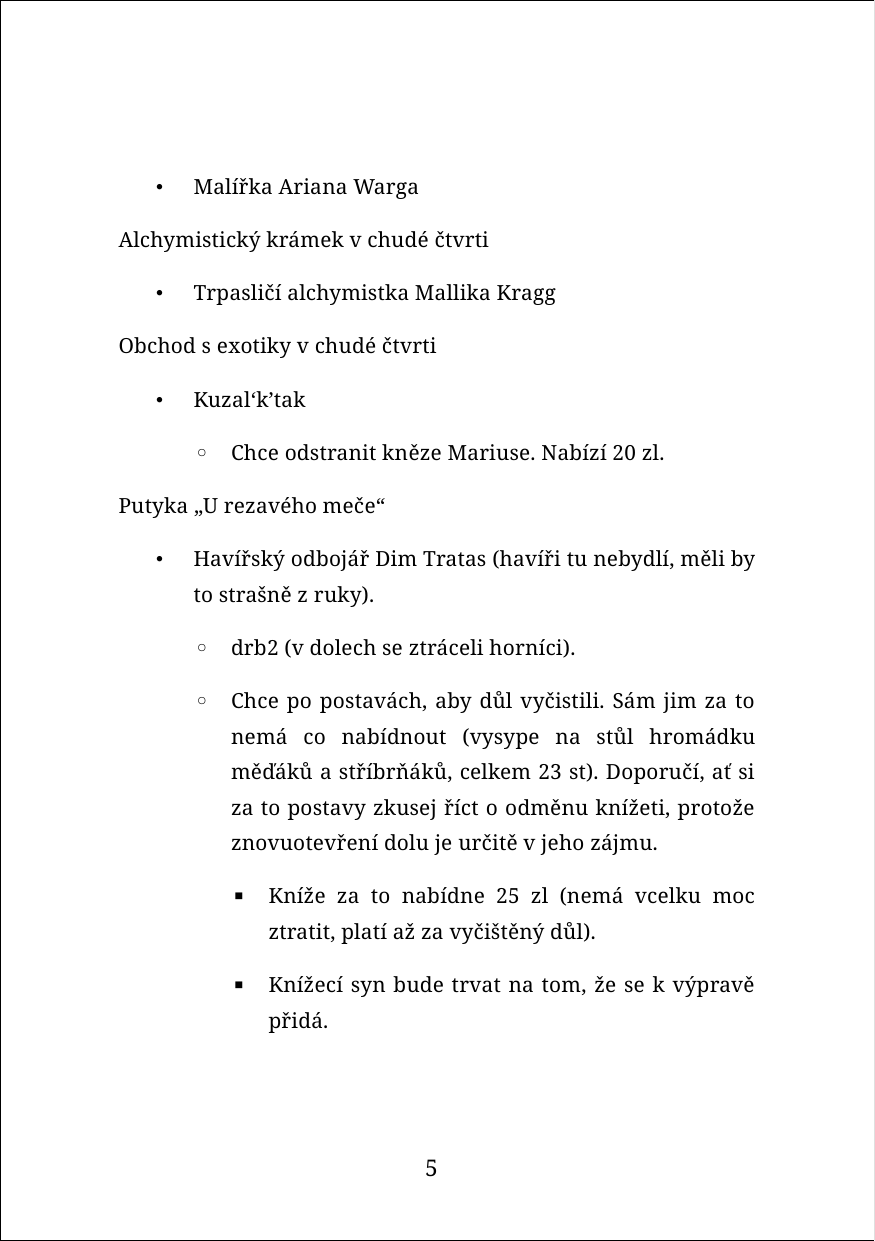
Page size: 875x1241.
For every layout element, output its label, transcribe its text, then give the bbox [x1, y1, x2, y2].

text Obchod s exotiky v chudé čtvrti [118, 331, 756, 360]
list drb2 (v dolech se ztráceli horníci). [193, 633, 756, 662]
text Alchymistický krámek v chudé čtvrti [118, 225, 756, 253]
text Putyka „U rezavého meče“ [118, 491, 756, 519]
list Kuzal‘k’tak [156, 385, 756, 413]
list Trpasličí alchymistka Mallika Kragg [156, 278, 756, 307]
list Chce odstranit kněze Mariuse. Nabízí 20 zl. [193, 438, 756, 466]
list Chce po postavách, aby důl vyčistili. Sám jim za to nemá co nabídnout (vysype na stůl hromádku měďáků a stříbrňáků, celkem 23 st). Doporučí, ať si za to postavy zkusej říct o odměnu knížeti, protože znovuotevření dolu je určitě v jeho zájmu. [193, 686, 756, 857]
list Malířka Ariana Warga [156, 172, 756, 200]
list Kníže za to nabídne 25 zl (nemá vcelku moc ztratit, platí až za vyčištěný důl). [231, 882, 756, 946]
list Knížecí syn bude trvat na tom, že se k výpravě přidá. [231, 970, 756, 1034]
list Havířský odbojář Dim Tratas (havíři tu nebydlí, měli by to strašně z ruky). [156, 544, 756, 608]
